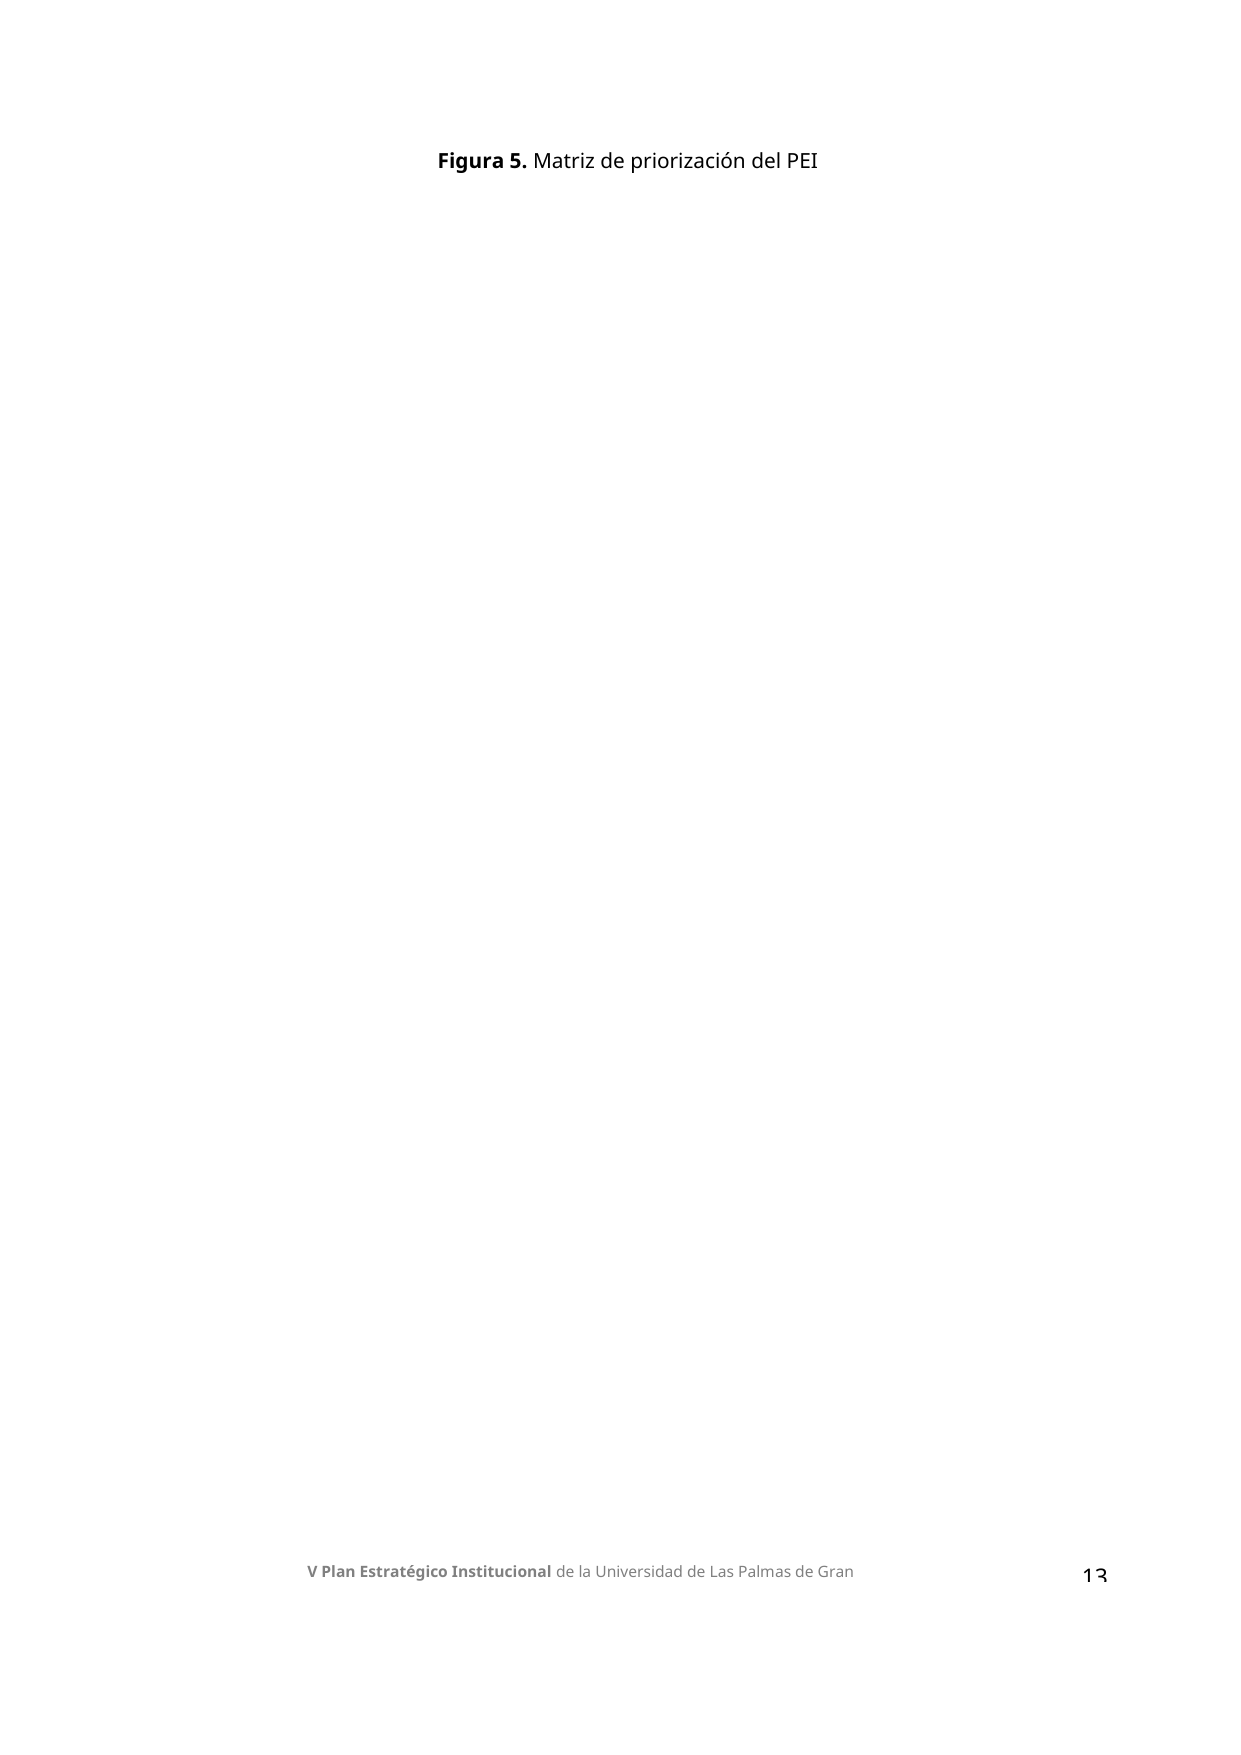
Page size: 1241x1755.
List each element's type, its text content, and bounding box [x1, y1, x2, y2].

text Figura 5. Matriz de priorización del PEI [242, 147, 1013, 175]
